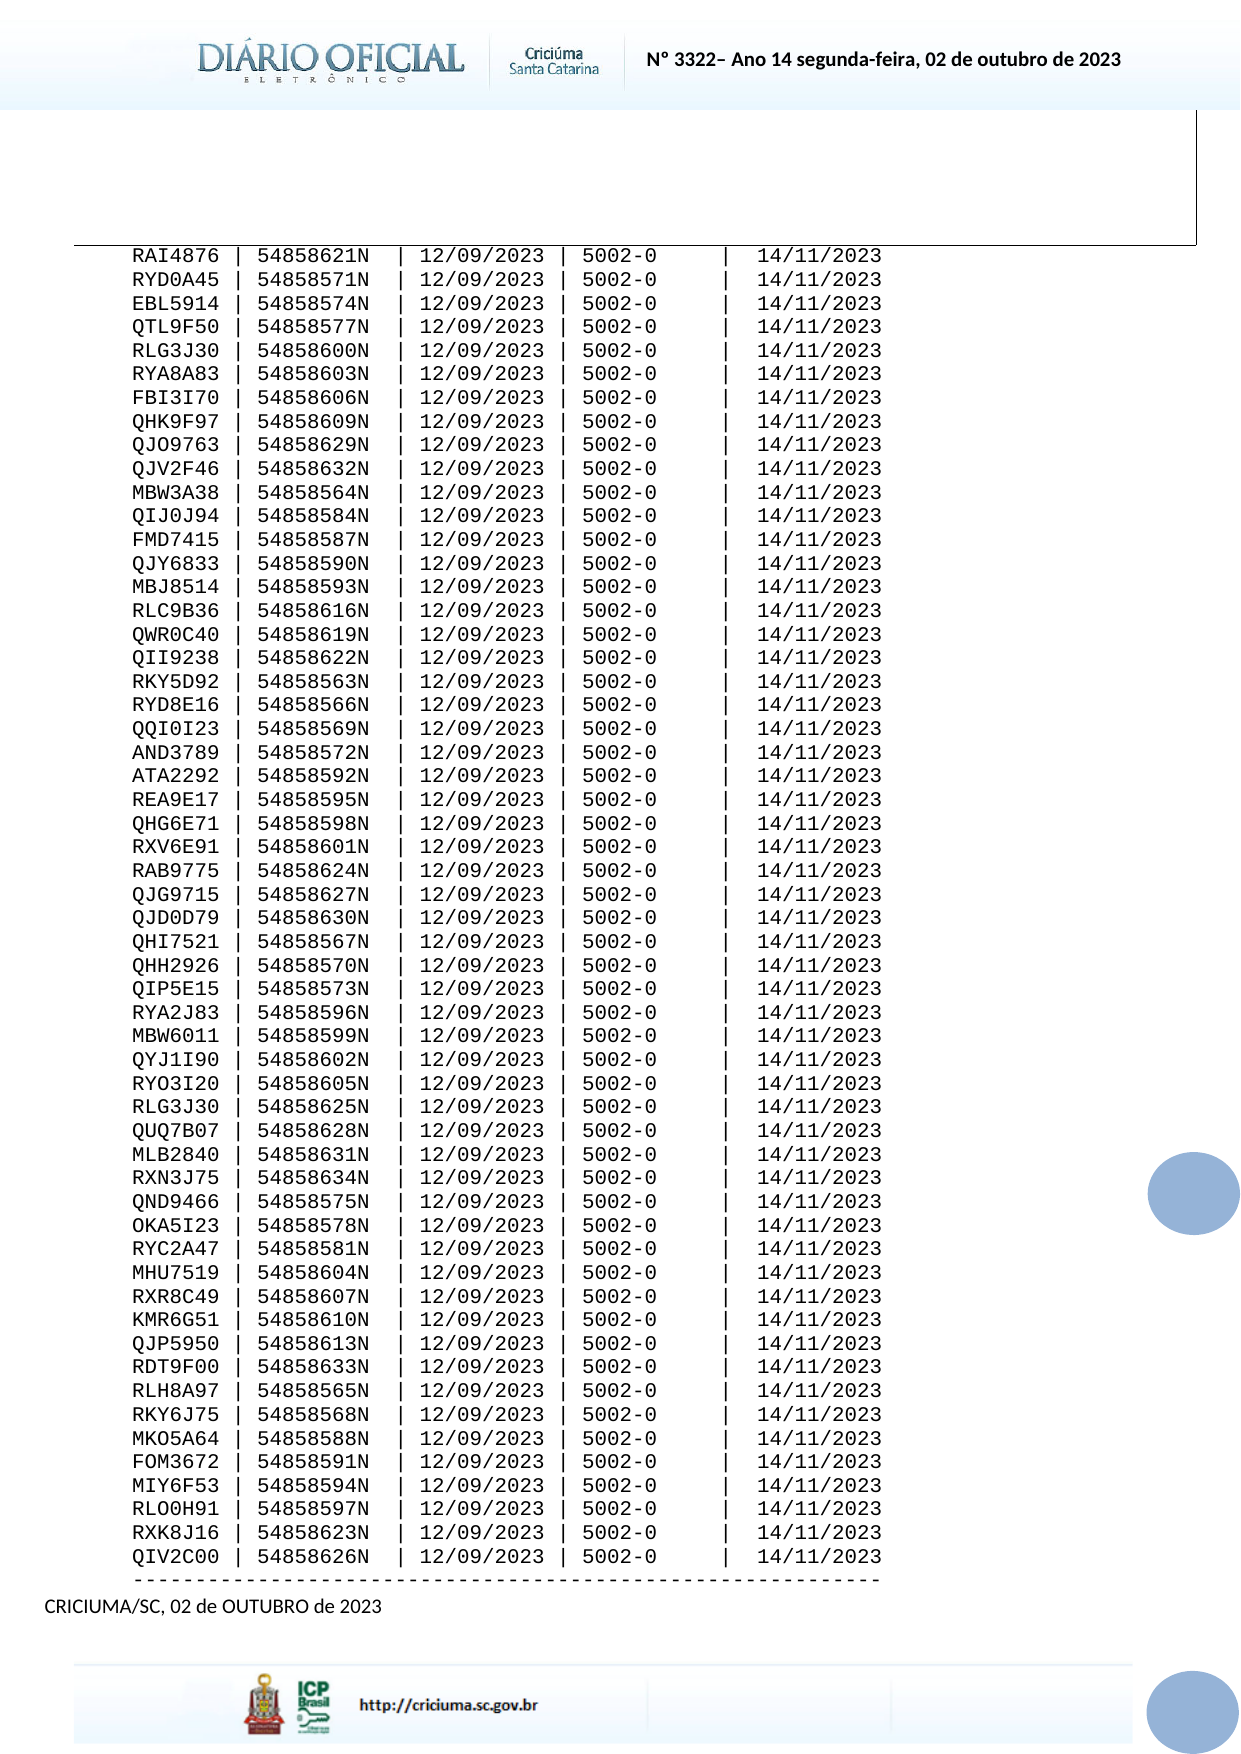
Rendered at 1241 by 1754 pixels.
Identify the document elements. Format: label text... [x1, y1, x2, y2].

text QWR0C40 | 54858619N | 12/09/2023 | 5002-0 | 14/11/2023 [44, 623, 1196, 647]
text AND3789 | 54858572N | 12/09/2023 | 5002-0 | 14/11/2023 [44, 742, 1196, 765]
text QJD0D79 | 54858630N | 12/09/2023 | 5002-0 | 14/11/2023 [44, 907, 1196, 931]
text MBJ8514 | 54858593N | 12/09/2023 | 5002-0 | 14/11/2023 [44, 576, 1196, 600]
text EBL5914 | 54858574N | 12/09/2023 | 5002-0 | 14/11/2023 [44, 292, 1196, 316]
text QND9466 | 54858575N | 12/09/2023 | 5002-0 | 14/11/2023 [44, 1191, 1153, 1215]
text RLG3J30 | 54858625N | 12/09/2023 | 5002-0 | 14/11/2023 [44, 1096, 1196, 1120]
text QQI0I23 | 54858569N | 12/09/2023 | 5002-0 | 14/11/2023 [44, 718, 1196, 742]
text QIP5E15 | 54858573N | 12/09/2023 | 5002-0 | 14/11/2023 [44, 978, 1196, 1002]
text MIY6F53 | 54858594N | 12/09/2023 | 5002-0 | 14/11/2023 [44, 1475, 1196, 1498]
text QJY6833 | 54858590N | 12/09/2023 | 5002-0 | 14/11/2023 [44, 553, 1196, 576]
text RLG3J30 | 54858600N | 12/09/2023 | 5002-0 | 14/11/2023 [44, 340, 1196, 363]
text MLB2840 | 54858631N | 12/09/2023 | 5002-0 | 14/11/2023 [44, 1144, 1196, 1167]
text FOM3672 | 54858591N | 12/09/2023 | 5002-0 | 14/11/2023 [44, 1451, 1196, 1475]
text RYA8A83 | 54858603N | 12/09/2023 | 5002-0 | 14/11/2023 [44, 363, 1196, 387]
text QTL9F50 | 54858577N | 12/09/2023 | 5002-0 | 14/11/2023 [44, 316, 1196, 340]
text QHH2926 | 54858570N | 12/09/2023 | 5002-0 | 14/11/2023 [44, 954, 1196, 978]
text QIV2C00 | 54858626N | 12/09/2023 | 5002-0 | 14/11/2023 [44, 1546, 1196, 1569]
text RLO0H91 | 54858597N | 12/09/2023 | 5002-0 | 14/11/2023 [44, 1498, 1196, 1522]
text RDT9F00 | 54858633N | 12/09/2023 | 5002-0 | 14/11/2023 [44, 1357, 1196, 1380]
text CRICIUMA/SC, 02 de OUTUBRO de 2023 [44, 1593, 1196, 1618]
text RXN3J75 | 54858634N | 12/09/2023 | 5002-0 | 14/11/2023 [44, 1167, 1157, 1191]
text QHG6E71 | 54858598N | 12/09/2023 | 5002-0 | 14/11/2023 [44, 813, 1196, 836]
text RYC2A47 | 54858581N | 12/09/2023 | 5002-0 | 14/11/2023 [44, 1238, 1196, 1262]
text OKA5I23 | 54858578N | 12/09/2023 | 5002-0 | 14/11/2023 [44, 1215, 1196, 1238]
text QUQ7B07 | 54858628N | 12/09/2023 | 5002-0 | 14/11/2023 [44, 1120, 1196, 1144]
text REA9E17 | 54858595N | 12/09/2023 | 5002-0 | 14/11/2023 [44, 789, 1196, 813]
text RXV6E91 | 54858601N | 12/09/2023 | 5002-0 | 14/11/2023 [44, 836, 1196, 860]
text QII9238 | 54858622N | 12/09/2023 | 5002-0 | 14/11/2023 [44, 647, 1196, 671]
text RXR8C49 | 54858607N | 12/09/2023 | 5002-0 | 14/11/2023 [44, 1286, 1196, 1309]
text RYO3I20 | 54858605N | 12/09/2023 | 5002-0 | 14/11/2023 [44, 1073, 1196, 1096]
text RYA2J83 | 54858596N | 12/09/2023 | 5002-0 | 14/11/2023 [44, 1002, 1196, 1026]
text RYD0A45 | 54858571N | 12/09/2023 | 5002-0 | 14/11/2023 [44, 269, 1196, 292]
text RLH8A97 | 54858565N | 12/09/2023 | 5002-0 | 14/11/2023 [44, 1380, 1196, 1404]
text MBW6011 | 54858599N | 12/09/2023 | 5002-0 | 14/11/2023 [44, 1026, 1196, 1049]
text RAB9775 | 54858624N | 12/09/2023 | 5002-0 | 14/11/2023 [44, 860, 1196, 884]
text QIJ0J94 | 54858584N | 12/09/2023 | 5002-0 | 14/11/2023 [44, 505, 1196, 529]
text QJO9763 | 54858629N | 12/09/2023 | 5002-0 | 14/11/2023 [44, 434, 1196, 458]
text QJP5950 | 54858613N | 12/09/2023 | 5002-0 | 14/11/2023 [44, 1333, 1196, 1357]
text RKY6J75 | 54858568N | 12/09/2023 | 5002-0 | 14/11/2023 [44, 1404, 1196, 1427]
text QYJ1I90 | 54858602N | 12/09/2023 | 5002-0 | 14/11/2023 [44, 1049, 1196, 1073]
text QHI7521 | 54858567N | 12/09/2023 | 5002-0 | 14/11/2023 [44, 931, 1196, 954]
text FMD7415 | 54858587N | 12/09/2023 | 5002-0 | 14/11/2023 [44, 529, 1196, 553]
text QJV2F46 | 54858632N | 12/09/2023 | 5002-0 | 14/11/2023 [44, 458, 1196, 482]
text ATA2292 | 54858592N | 12/09/2023 | 5002-0 | 14/11/2023 [44, 765, 1196, 789]
text MBW3A38 | 54858564N | 12/09/2023 | 5002-0 | 14/11/2023 [44, 482, 1196, 505]
text RKY5D92 | 54858563N | 12/09/2023 | 5002-0 | 14/11/2023 [44, 671, 1196, 694]
text QJG9715 | 54858627N | 12/09/2023 | 5002-0 | 14/11/2023 [44, 884, 1196, 907]
text RXK8J16 | 54858623N | 12/09/2023 | 5002-0 | 14/11/2023 [44, 1522, 1196, 1546]
text MHU7519 | 54858604N | 12/09/2023 | 5002-0 | 14/11/2023 [44, 1262, 1196, 1286]
text RAI4876 | 54858621N | 12/09/2023 | 5002-0 | 14/11/2023 [44, 245, 1196, 269]
text QHK9F97 | 54858609N | 12/09/2023 | 5002-0 | 14/11/2023 [44, 411, 1196, 434]
text ------------------------------------------------------------ [44, 1569, 1196, 1593]
text MKO5A64 | 54858588N | 12/09/2023 | 5002-0 | 14/11/2023 [44, 1427, 1196, 1451]
text FBI3I70 | 54858606N | 12/09/2023 | 5002-0 | 14/11/2023 [44, 387, 1196, 411]
text RYD8E16 | 54858566N | 12/09/2023 | 5002-0 | 14/11/2023 [44, 694, 1196, 718]
text KMR6G51 | 54858610N | 12/09/2023 | 5002-0 | 14/11/2023 [44, 1309, 1196, 1333]
text RLC9B36 | 54858616N | 12/09/2023 | 5002-0 | 14/11/2023 [44, 600, 1196, 623]
